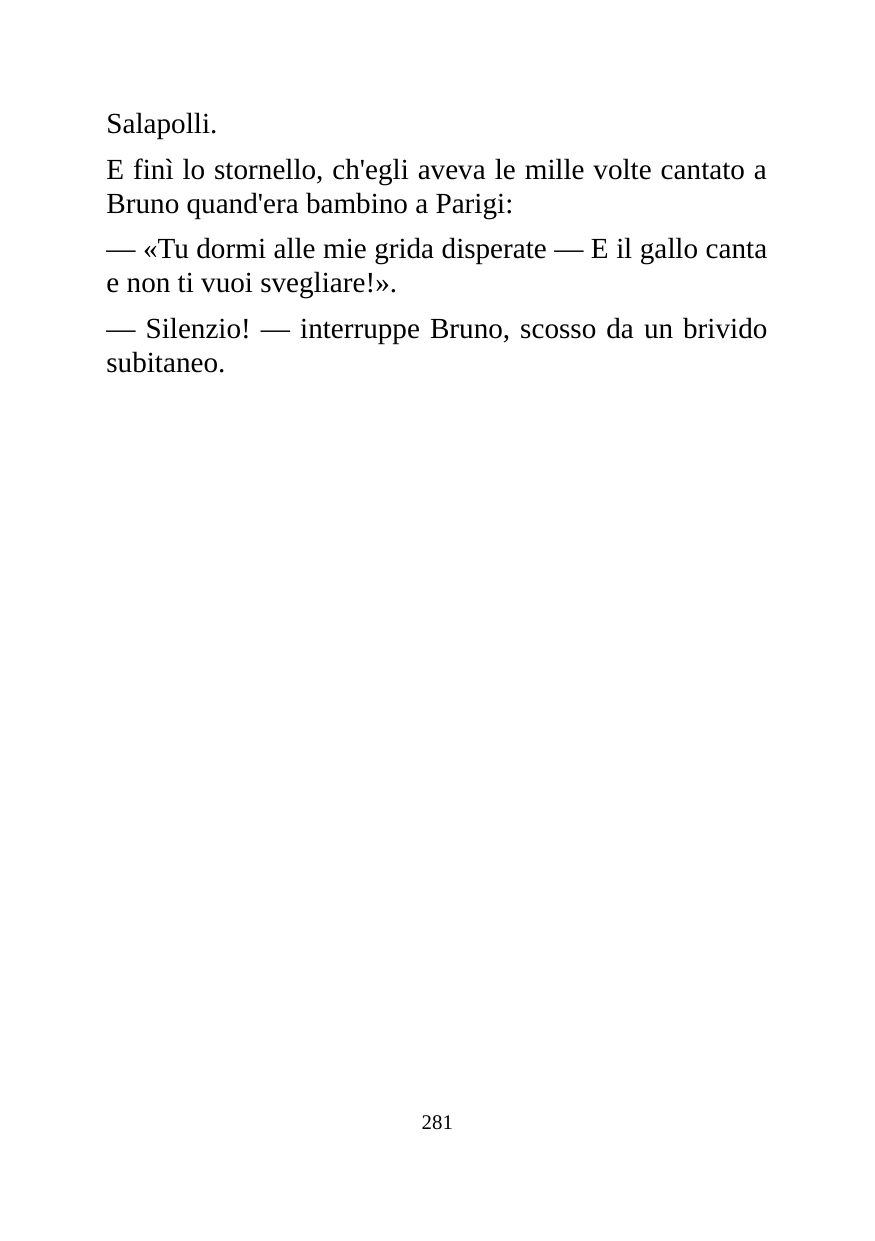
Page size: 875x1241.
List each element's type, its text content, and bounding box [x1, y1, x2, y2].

text E finì lo stornello, ch'egli aveva le mille volte cantato a Bruno quand'era bambino a Parigi: [106, 152, 768, 219]
text — «Tu dormi alle mie grida disperate — E il gallo canta e non ti vuoi svegliare!». [106, 232, 768, 299]
text — Silenzio! — interruppe Bruno, scosso da un brivido subitaneo. [106, 311, 768, 378]
text Salapolli. [106, 106, 768, 140]
